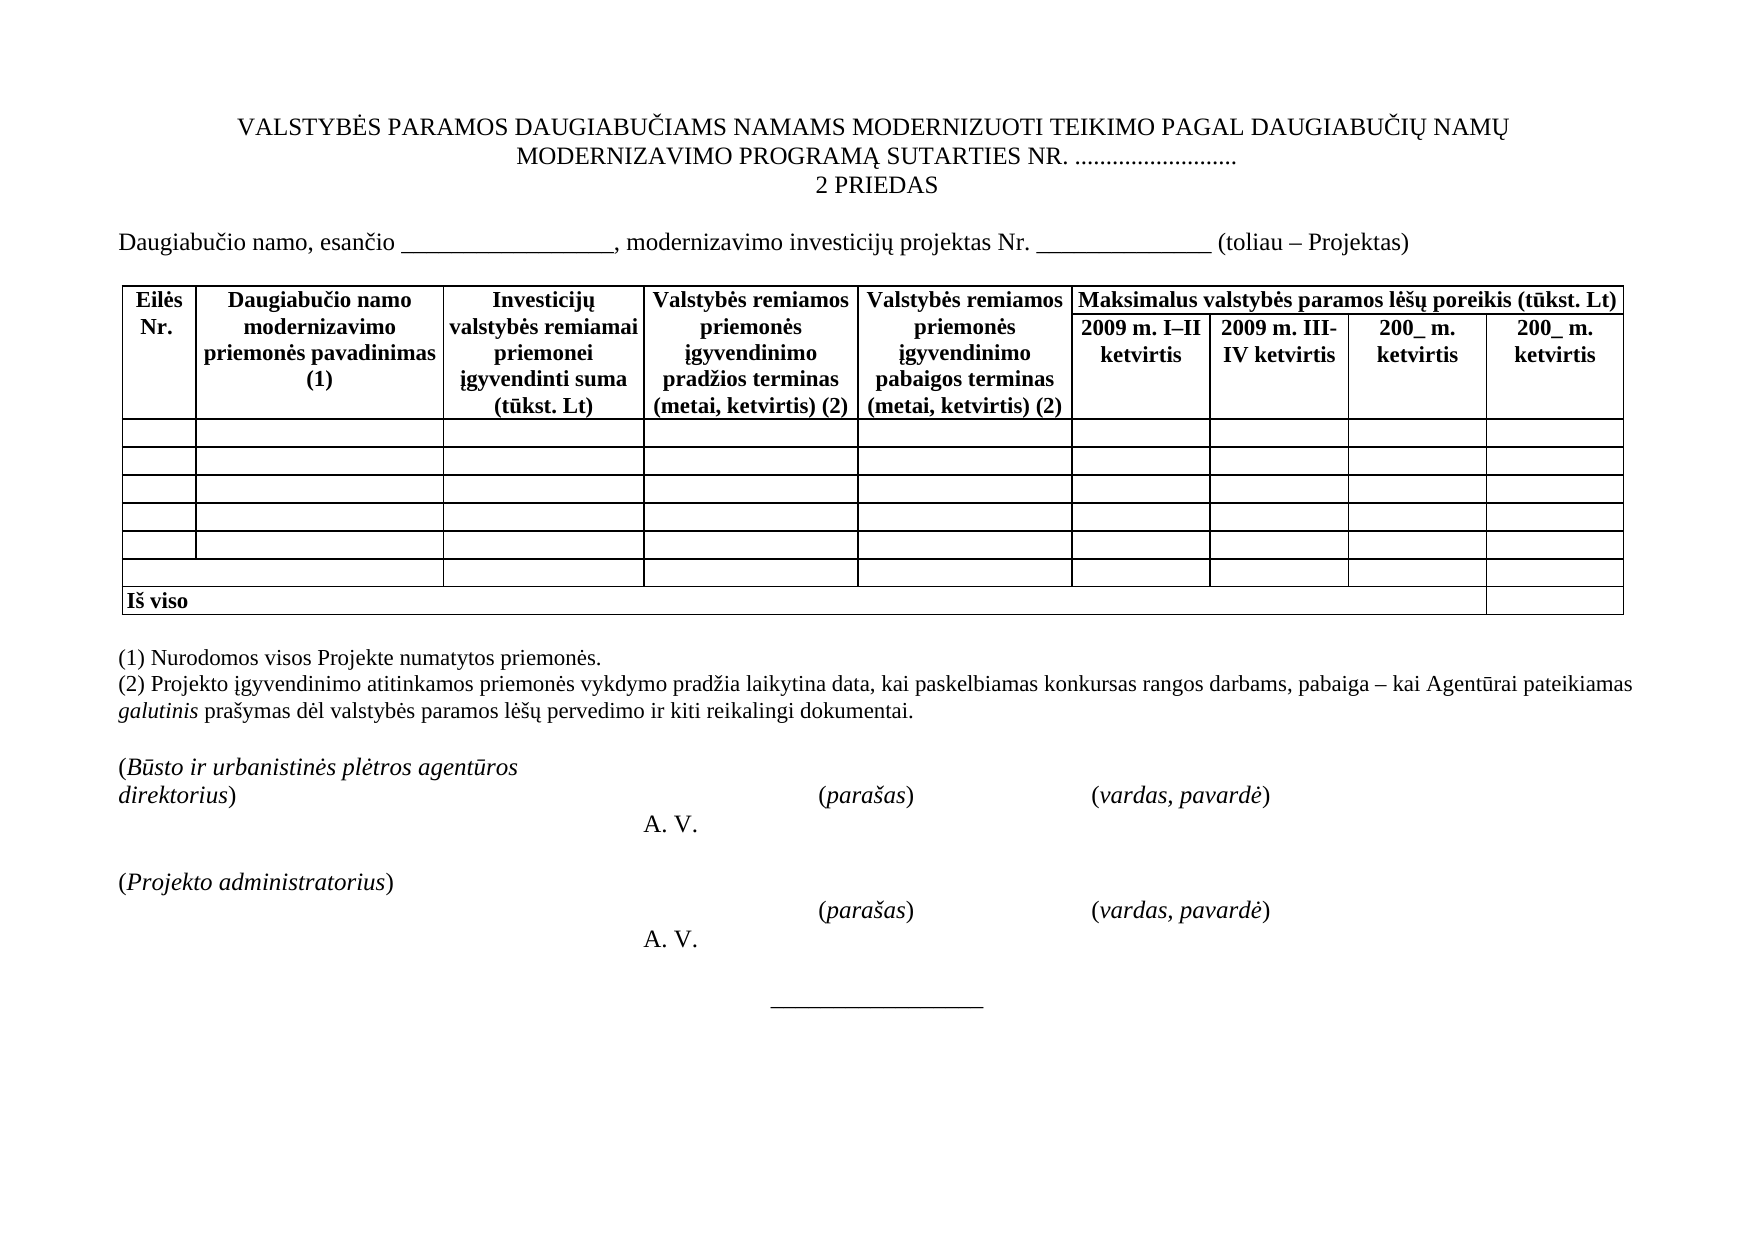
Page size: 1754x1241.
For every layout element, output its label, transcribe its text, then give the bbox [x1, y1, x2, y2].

text (Būsto ir urbanistinės plėtros agentūros [118, 752, 1635, 781]
table_cell [1211, 532, 1348, 558]
table_cell [1211, 420, 1348, 446]
table_cell [444, 504, 643, 530]
table_cell 2009 m. I–II ketvirtis [1073, 315, 1209, 418]
table_cell [123, 504, 195, 530]
table_cell [645, 448, 857, 474]
table_cell [859, 532, 1071, 558]
text VALSTYBĖS PARAMOS DAUGIABUČIAMS NAMAMS MODERNIZUOTI TEIKIMO PAGAL DAUGIABUČIŲ NAMŲ [118, 112, 1635, 141]
table_cell [444, 420, 643, 446]
table_cell [123, 560, 443, 586]
table_cell 2009 m. III-IV ketvirtis [1211, 315, 1348, 418]
table_cell [123, 448, 195, 474]
text (parašas) (vardas, pavardė) [818, 896, 1635, 924]
table_cell [1211, 448, 1348, 474]
table_header Eilės Nr. [123, 287, 195, 418]
text A. V. [643, 809, 1635, 838]
table_cell [1487, 560, 1623, 586]
text (Projekto administratorius) [118, 867, 1635, 896]
table_cell [859, 448, 1071, 474]
table_cell [645, 532, 857, 558]
table_header Investicijų valstybės remiamai priemonei įgyvendinti suma (tūkst. Lt) [444, 287, 643, 418]
table_cell [1211, 560, 1348, 586]
table_cell [1487, 420, 1623, 446]
table_cell [645, 420, 857, 446]
text (1) Nurodomos visos Projekte numatytos priemonės. [118, 644, 1635, 670]
table_cell [859, 420, 1071, 446]
table_cell [197, 448, 443, 474]
table_cell [1073, 476, 1209, 502]
table_cell [1487, 504, 1623, 530]
table_cell [444, 476, 643, 502]
table_cell [859, 476, 1071, 502]
table_cell [1073, 504, 1209, 530]
text MODERNIZAVIMO PROGRAMĄ SUTARTIES NR. .......................... [118, 141, 1635, 170]
table_cell [197, 532, 443, 558]
table_cell [1487, 476, 1623, 502]
table_cell [859, 504, 1071, 530]
text _________________ [118, 982, 1635, 1011]
table_header Valstybės remiamos priemonės įgyvendinimo pabaigos terminas (metai, ketvirtis) (2) [859, 287, 1071, 418]
table_cell [1349, 560, 1486, 586]
table_cell [645, 560, 857, 586]
table_cell [123, 532, 195, 558]
table_cell [1487, 448, 1623, 474]
table_cell [1349, 476, 1486, 502]
table_header Valstybės remiamos priemonės įgyvendinimo pradžios terminas (metai, ketvirtis) (2) [645, 287, 857, 418]
table_cell [1349, 448, 1486, 474]
table_cell [1073, 420, 1209, 446]
table_cell [1211, 476, 1348, 502]
table_cell 200_ m. ketvirtis [1487, 315, 1623, 418]
table_cell [444, 560, 643, 586]
text (2) Projekto įgyvendinimo atitinkamos priemonės vykdymo pradžia laikytina data, kai paskelbiamas konkursas rangos darbams, pabaiga – kai Agentūrai pateikiamas galutinis prašymas dėl valstybės paramos lėšų pervedimo ir kiti reikalingi dokumentai. [118, 670, 1635, 723]
table_cell [1211, 504, 1348, 530]
table_cell [197, 420, 443, 446]
table_cell [1487, 587, 1623, 614]
table_cell [123, 476, 195, 502]
table_cell [1073, 560, 1209, 586]
table_cell [645, 476, 857, 502]
table_cell [1073, 448, 1209, 474]
table_cell [1349, 420, 1486, 446]
table_cell [1349, 504, 1486, 530]
table_cell [1073, 532, 1209, 558]
text Daugiabučio namo, esančio _________________, modernizavimo investicijų projektas Nr. ______________ (toliau – Projektas) [118, 227, 1635, 256]
table_cell [197, 504, 443, 530]
table_cell [859, 560, 1071, 586]
table_cell [197, 476, 443, 502]
table_cell [1487, 532, 1623, 558]
table_cell 200_ m. ketvirtis [1349, 315, 1486, 418]
table_cell [444, 532, 643, 558]
text direktorius) (parašas) (vardas, pavardė) [118, 781, 1635, 809]
table_cell [645, 504, 857, 530]
text 2 PRIEDAS [118, 170, 1635, 199]
text A. V. [643, 924, 1635, 953]
table_cell [123, 420, 195, 446]
table_cell [444, 448, 643, 474]
table_header Maksimalus valstybės paramos lėšų poreikis (tūkst. Lt) [1073, 287, 1623, 313]
table_header Daugiabučio namo modernizavimo priemonės pavadinimas (1) [197, 287, 443, 418]
table_cell Iš viso [123, 587, 1486, 614]
table_cell [1349, 532, 1486, 558]
